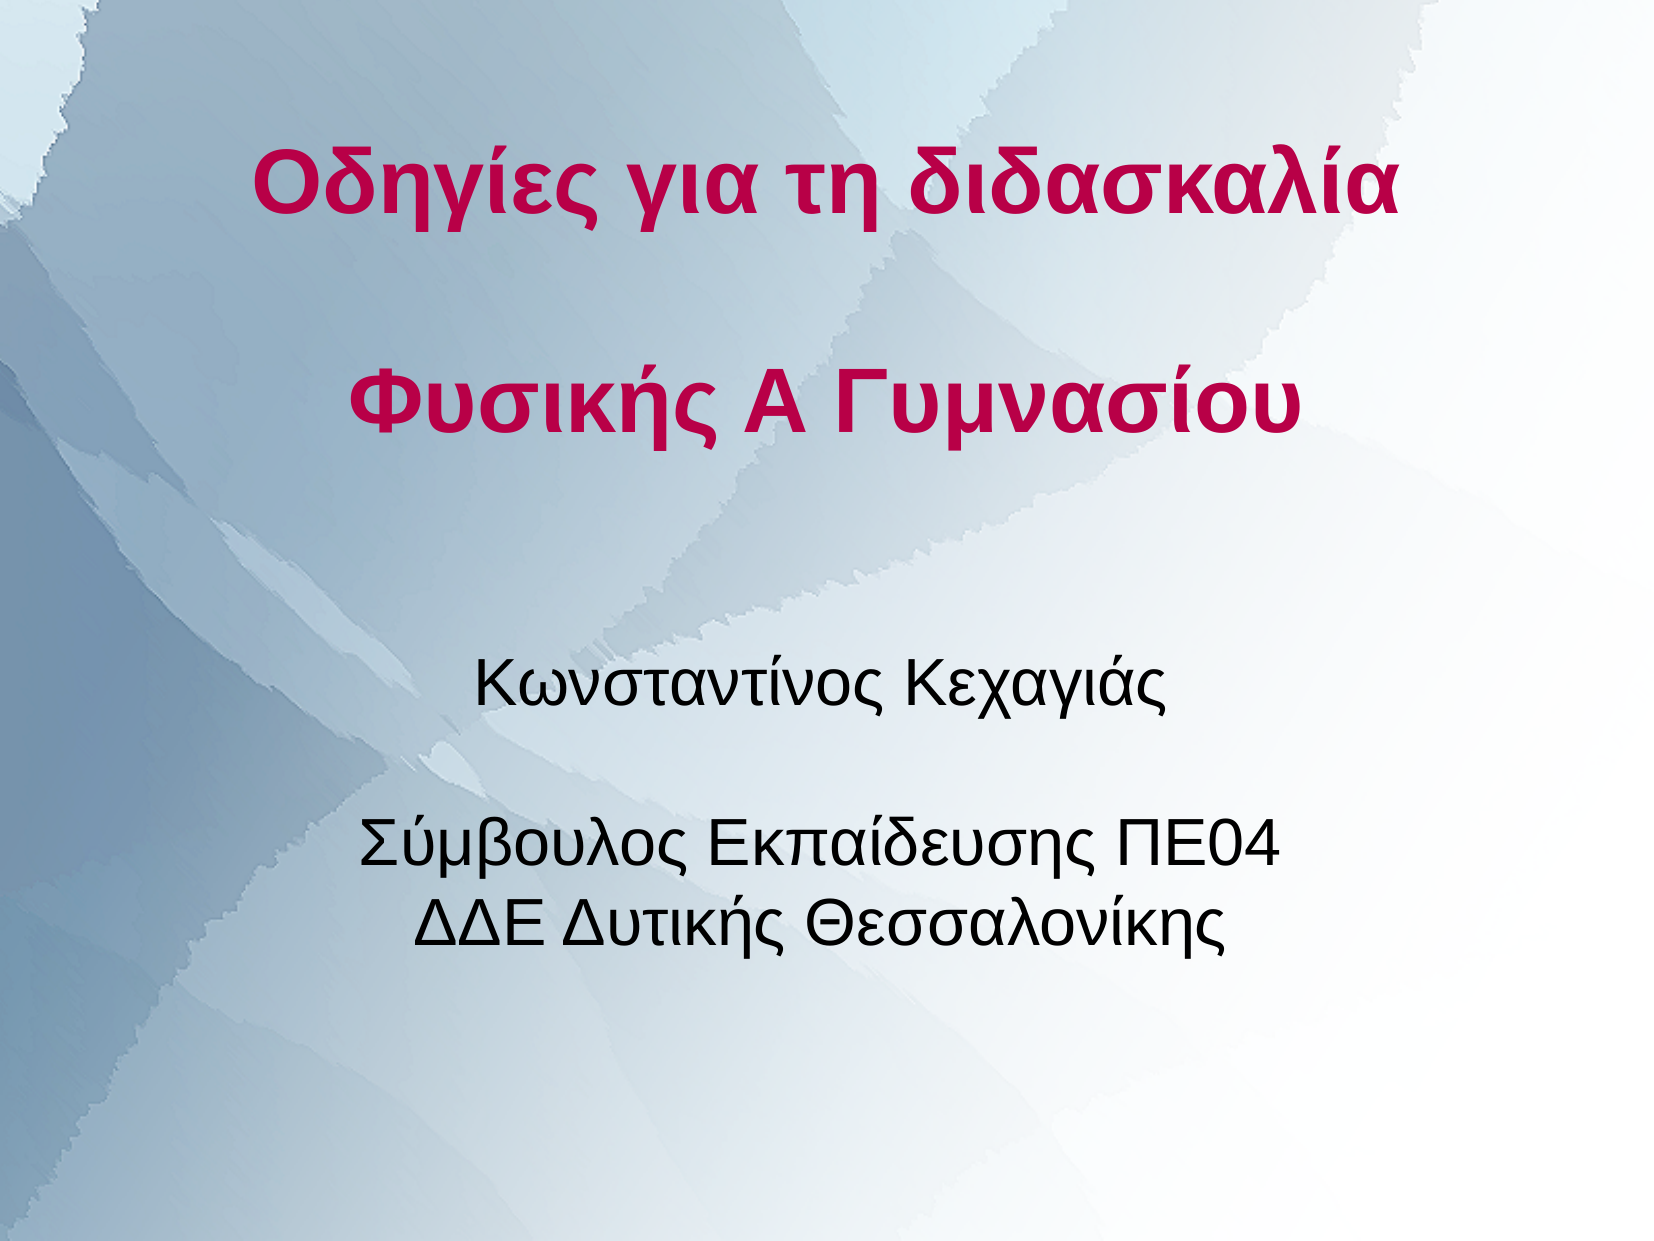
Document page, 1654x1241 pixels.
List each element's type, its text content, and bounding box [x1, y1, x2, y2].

subtitle Κωνσταντίνος Κεχαγιάς Σύμβουλος Εκπαίδευσης ΠΕ04 ΔΔΕ Δυτικής Θεσσαλονίκης [76, 585, 1565, 1093]
title Οδηγίες για τη διδασκαλία Φυσικής Α Γυμνασίου [82, 26, 1571, 437]
picture [0, 0, 1654, 1241]
